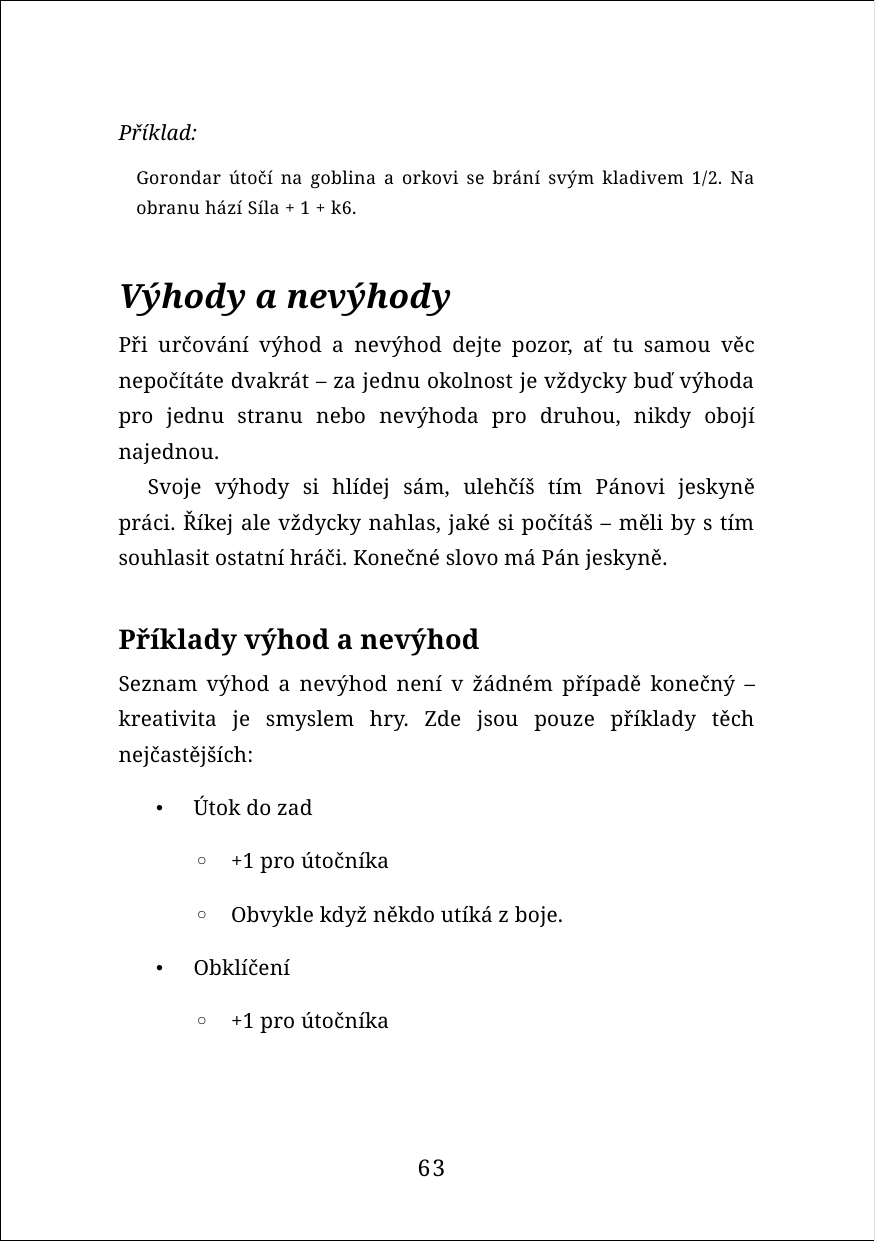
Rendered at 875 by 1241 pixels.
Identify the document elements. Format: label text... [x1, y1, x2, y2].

list +1 pro útočníka [193, 1006, 756, 1035]
text Seznam výhod a nevýhod není v žádném případě konečný – kreativita je smyslem hry. Zde jsou pouze příklady těch nejčastějších: [118, 669, 756, 768]
subtitle Výhody a nevýhody [118, 273, 756, 319]
list Obvykle když někdo utíká z boje. [193, 900, 756, 928]
text Při určování výhod a nevýhod dejte pozor, ať tu samou věc nepočítáte dvakrát – za jednu okolnost je vždycky buď výhoda pro jednu stranu nebo nevýhoda pro druhou, nikdy obojí najednou. Svoje výhody si hlídej sám, ulehčíš tím Pánovi jeskyně práci. Říkej ale vždycky nahlas, jaké si počítáš – měli by s tím souhlasit ostatní hráči. Konečné slovo má Pán jeskyně. [118, 330, 756, 572]
list +1 pro útočníka [193, 847, 756, 875]
list Útok do zad [156, 793, 756, 822]
list Obklíčení [156, 953, 756, 981]
text Gorondar útočí na goblina a orkovi se brání svým kladivem 1/2. Na obranu hází Síla + 1 + k6. [136, 166, 756, 220]
text Příklad: [118, 118, 756, 147]
subtitle Příklady výhod a nevýhod [118, 620, 756, 657]
